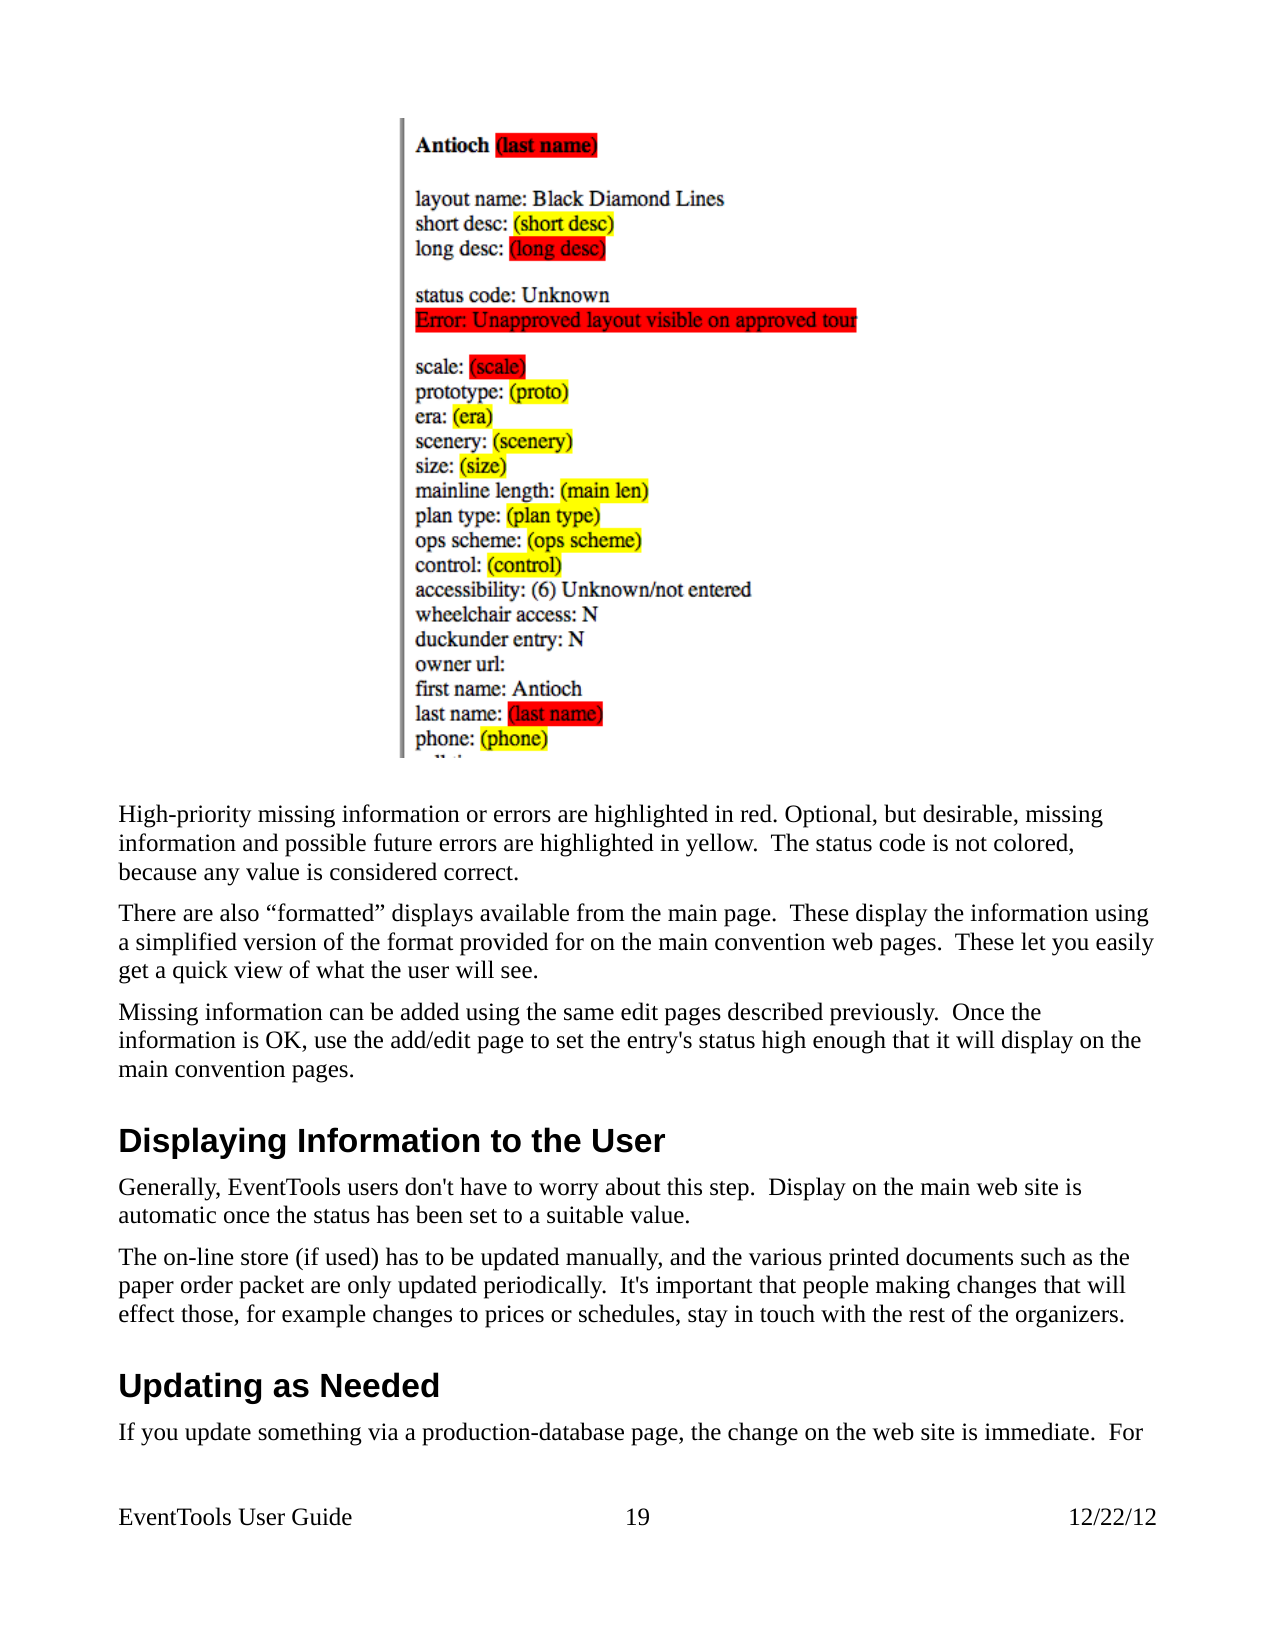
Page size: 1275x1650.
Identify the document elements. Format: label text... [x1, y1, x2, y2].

text The on-line store (if used) has to be updated manually, and the various printed documents such as the paper order packet are only updated periodically. It's important that people making changes that will effect those, for example changes to prices or schedules, stay in touch with the rest of the organizers. [118, 1242, 1157, 1328]
subtitle Updating as Needed [118, 1365, 1157, 1404]
text If you update something via a production-database page, the change on the web site is immediate. For [118, 1417, 1157, 1445]
subtitle Displaying Information to the User [118, 1121, 1157, 1159]
text There are also “formatted” displays available from the main page. These display the information using a simplified version of the format provided for on the main convention web pages. These let you easily get a quick view of what the user will see. [118, 898, 1157, 984]
picture [399, 118, 876, 758]
text High-priority missing information or errors are highlighted in red. Optional, but desirable, missing information and possible future errors are highlighted in yellow. The status code is not colored, because any value is considered correct. [118, 799, 1157, 886]
text Missing information can be added using the same edit pages described previously. Once the information is OK, use the add/edit page to set the entry's status high enough that it will display on the main convention pages. [118, 997, 1157, 1083]
text Generally, EventTools users don't have to worry about this step. Display on the main web site is automatic once the status has been set to a suitable value. [118, 1172, 1157, 1229]
